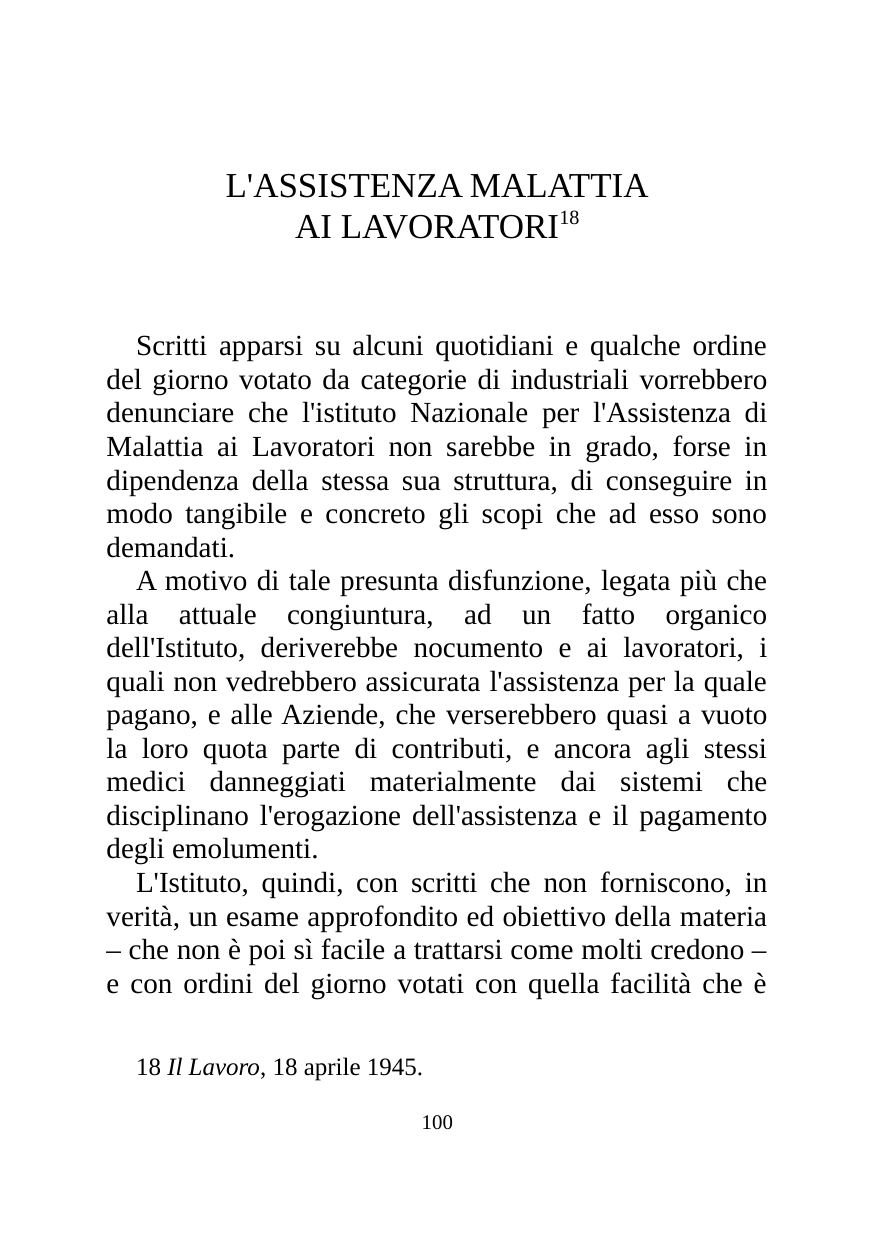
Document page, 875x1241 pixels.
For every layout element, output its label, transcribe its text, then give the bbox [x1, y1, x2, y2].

text L'Istituto, quindi, con scritti che non forniscono, in verità, un esame approfondito ed obiettivo della materia – che non è poi sì facile a trattarsi come molti credono – e con ordini del giorno votati con quella facilità che è [106, 865, 768, 999]
text Scritti apparsi su alcuni quotidiani e qualche ordine del giorno votato da categorie di industriali vorrebbero denunciare che l'istituto Nazionale per l'Assistenza di Malattia ai Lavoratori non sarebbe in grado, forse in dipendenza della stessa sua struttura, di conseguire in modo tangibile e concreto gli scopi che ad esso sono demandati. [106, 328, 768, 563]
text Il Lavoro, 18 aprile 1945. [106, 1052, 768, 1080]
subtitle L'ASSISTENZA MALATTIA AI LAVORATORI [106, 165, 768, 246]
text A motivo di tale presunta disfunzione, legata più che alla attuale congiuntura, ad un fatto organico dell'Istituto, deriverebbe nocumento e ai lavoratori, i quali non vedrebbero assicurata l'assistenza per la quale pagano, e alle Aziende, che verserebbero quasi a vuoto la loro quota parte di contributi, e ancora agli stessi medici danneggiati materialmente dai sistemi che disciplinano l'erogazione dell'assistenza e il pagamento degli emolumenti. [106, 563, 768, 865]
